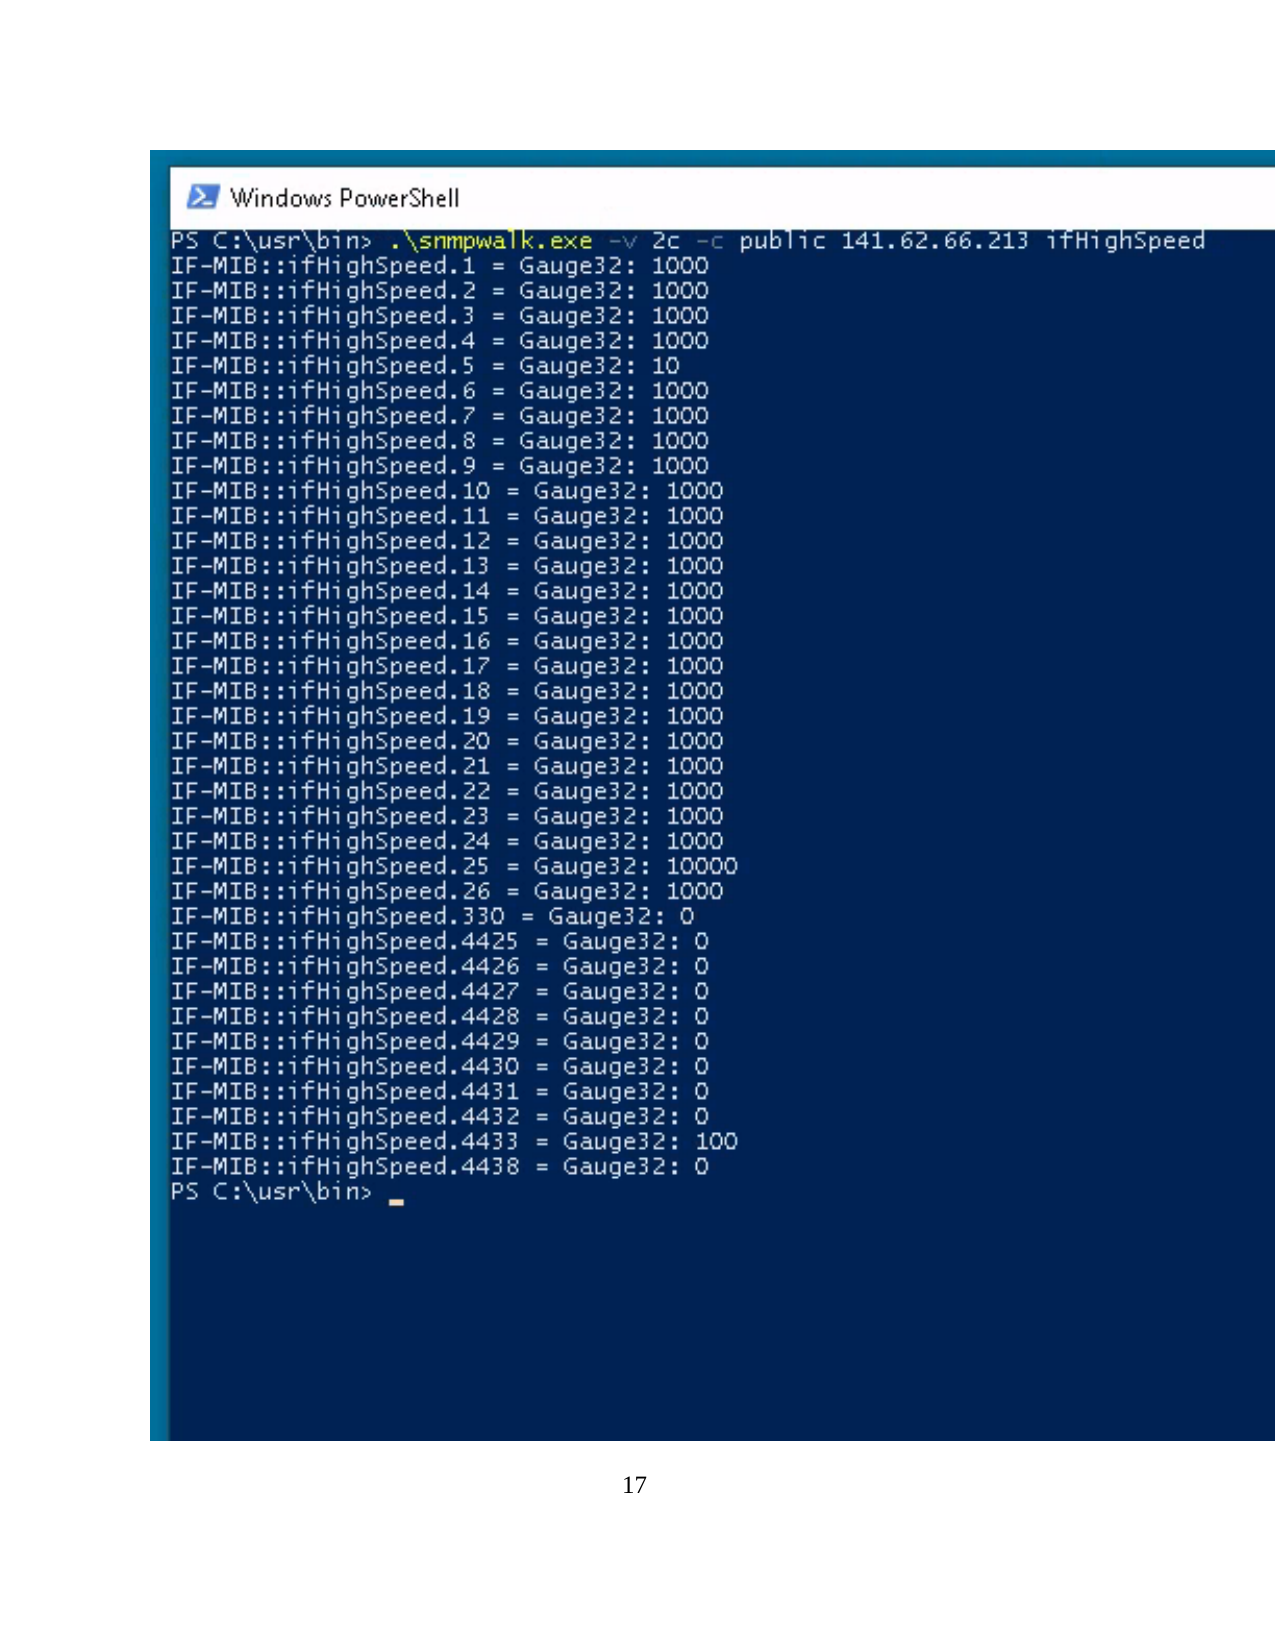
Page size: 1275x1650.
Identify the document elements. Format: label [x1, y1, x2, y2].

picture [164, 166, 1275, 1441]
